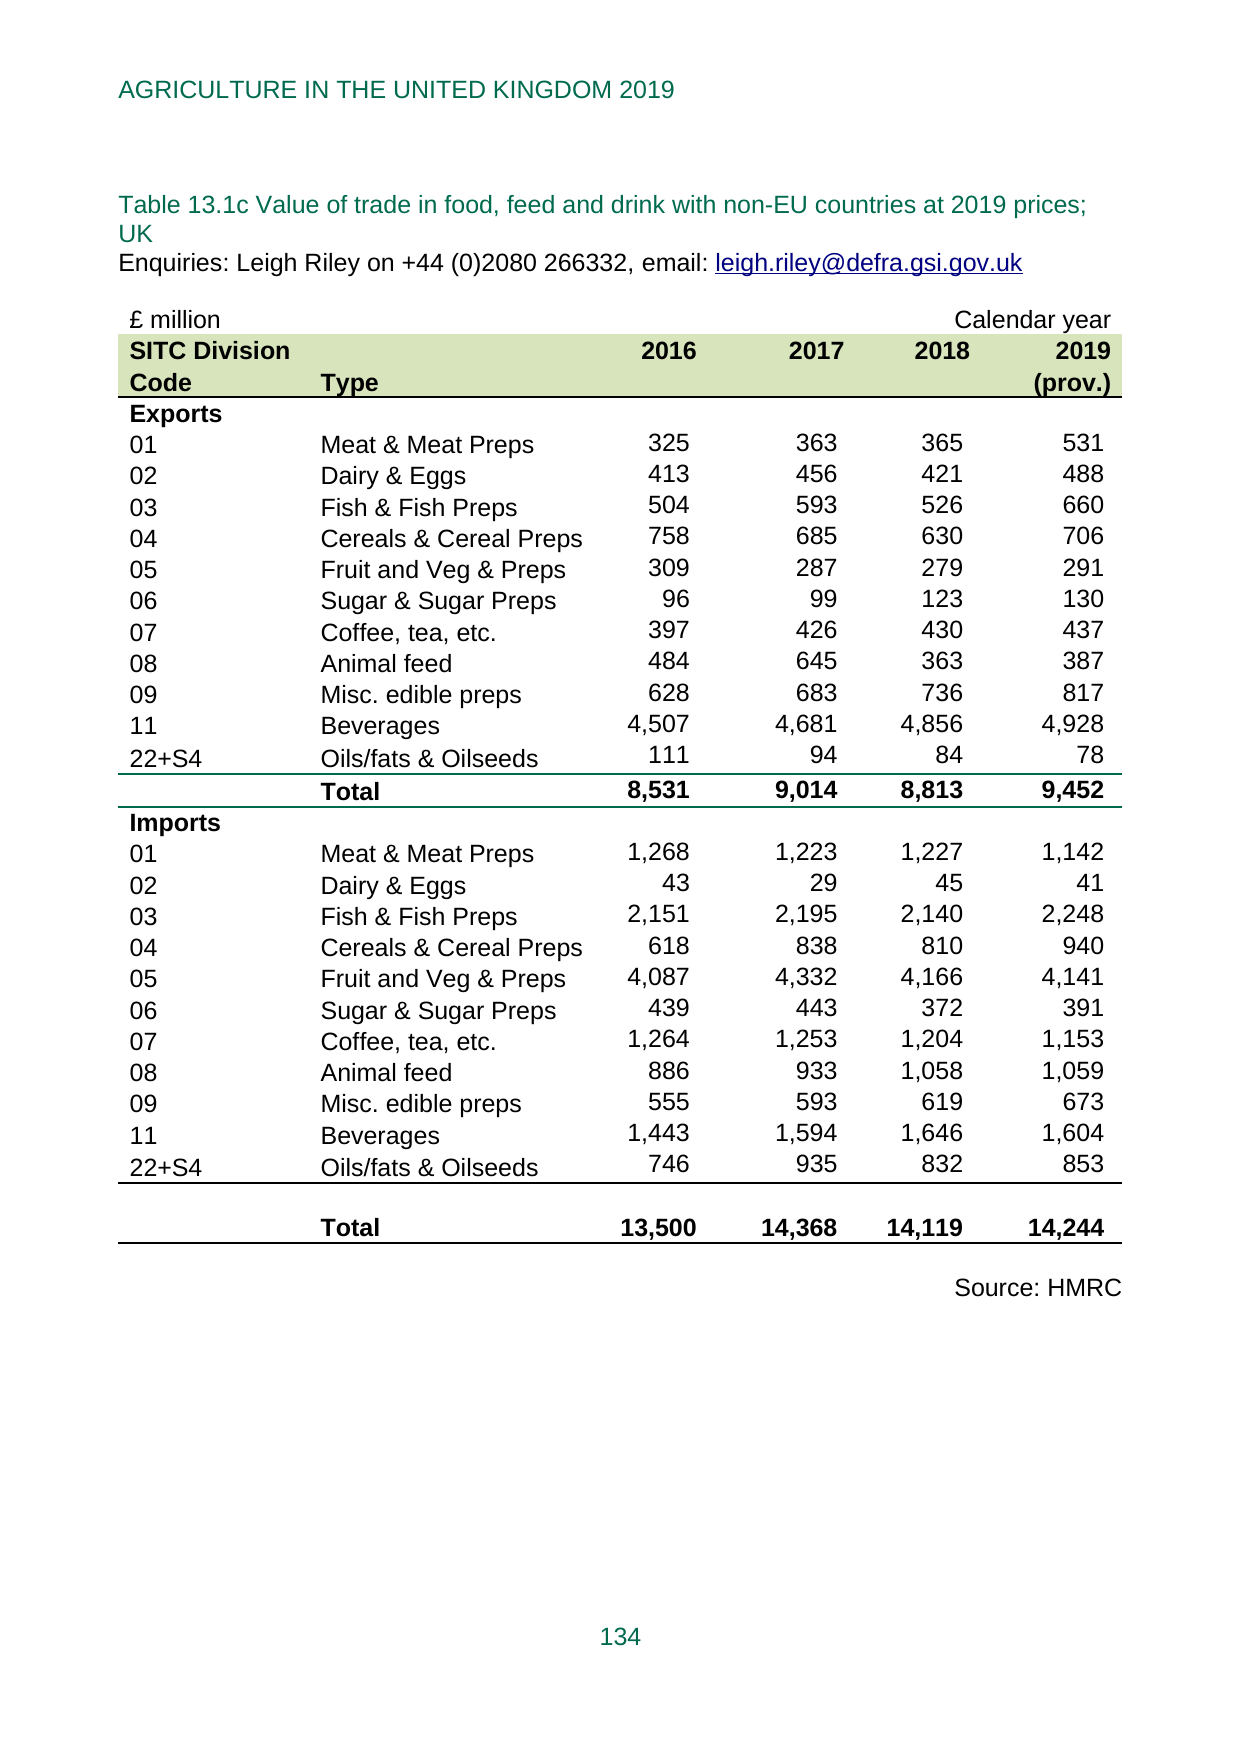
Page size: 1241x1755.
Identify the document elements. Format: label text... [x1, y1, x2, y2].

table_cell Sugar & Sugar Preps [309, 584, 604, 615]
table_cell Sugar & Sugar Preps [309, 993, 604, 1024]
table_cell [708, 398, 855, 427]
table_cell 628 [604, 678, 708, 709]
table_cell 1,058 [855, 1056, 981, 1087]
table_cell 1,153 [981, 1024, 1122, 1056]
table_cell [708, 808, 855, 837]
table_cell 8,531 [604, 775, 708, 806]
table_cell 1,059 [981, 1056, 1122, 1087]
table_cell Animal feed [309, 1056, 604, 1087]
table_cell 736 [855, 678, 981, 709]
table_cell Beverages [309, 709, 604, 740]
table_header 2019 [981, 334, 1122, 365]
table_cell 96 [604, 584, 708, 615]
table_cell 11 [118, 1118, 309, 1149]
table_cell 1,204 [855, 1024, 981, 1056]
table_cell 456 [708, 459, 855, 490]
table_cell 673 [981, 1087, 1122, 1118]
table_cell [118, 1184, 309, 1242]
table_cell [604, 398, 708, 427]
table_cell 309 [604, 553, 708, 584]
table_cell Oils/fats & Oilseeds [309, 740, 604, 773]
table_cell 2,195 [708, 899, 855, 931]
table_cell 9,452 [981, 775, 1122, 806]
table_cell 593 [708, 1087, 855, 1118]
table_cell 07 [118, 615, 309, 646]
subtitle Table 13.1c Value of trade in food, feed and drink with non-EU countries at 2019 prices; UK [118, 190, 1122, 247]
table_cell 09 [118, 1087, 309, 1118]
table_cell 03 [118, 490, 309, 521]
table_cell 45 [855, 868, 981, 899]
table_cell Type [309, 365, 604, 396]
table_cell 2,140 [855, 899, 981, 931]
table_cell 325 [604, 428, 708, 459]
table_cell 29 [708, 868, 855, 899]
table_cell Imports [118, 808, 309, 837]
table_cell 746 [604, 1149, 708, 1182]
table_cell 06 [118, 993, 309, 1024]
table_cell 01 [118, 428, 309, 459]
table_cell 14,368 [708, 1184, 855, 1242]
table_cell Fish & Fish Preps [309, 899, 604, 931]
table_cell 4,928 [981, 709, 1122, 740]
table_cell 1,142 [981, 837, 1122, 868]
table_cell 09 [118, 678, 309, 709]
table_cell 84 [855, 740, 981, 773]
table_cell 08 [118, 1056, 309, 1087]
table_cell (prov.) [981, 365, 1122, 396]
table_cell 391 [981, 993, 1122, 1024]
table_cell 1,268 [604, 837, 708, 868]
table_cell 488 [981, 459, 1122, 490]
table_cell 4,087 [604, 962, 708, 993]
table_cell 287 [708, 553, 855, 584]
table_cell 439 [604, 993, 708, 1024]
table_cell 111 [604, 740, 708, 773]
table_cell 22+S4 [118, 740, 309, 773]
table_cell Oils/fats & Oilseeds [309, 1149, 604, 1182]
table_cell Misc. edible preps [309, 678, 604, 709]
table_header [309, 334, 604, 365]
table_cell 14,119 [855, 1184, 981, 1242]
table_cell 13,500 [604, 1184, 708, 1242]
table_cell 4,507 [604, 709, 708, 740]
table_cell 387 [981, 646, 1122, 677]
table_cell 291 [981, 553, 1122, 584]
table_cell 9,014 [708, 775, 855, 806]
table_cell 619 [855, 1087, 981, 1118]
table_cell [855, 398, 981, 427]
table_cell [708, 365, 855, 396]
table_cell 1,646 [855, 1118, 981, 1149]
table_cell 99 [708, 584, 855, 615]
table_cell Coffee, tea, etc. [309, 615, 604, 646]
table_cell 421 [855, 459, 981, 490]
table_cell 123 [855, 584, 981, 615]
table_cell 685 [708, 521, 855, 552]
table_cell Misc. edible preps [309, 1087, 604, 1118]
table_cell 397 [604, 615, 708, 646]
table_cell 1,227 [855, 837, 981, 868]
table_cell 706 [981, 521, 1122, 552]
table_cell [981, 808, 1122, 837]
table_cell 05 [118, 962, 309, 993]
table_cell 555 [604, 1087, 708, 1118]
table_cell 05 [118, 553, 309, 584]
table_cell 08 [118, 646, 309, 677]
table_cell 4,332 [708, 962, 855, 993]
table_header 2018 [855, 334, 981, 365]
table_cell 426 [708, 615, 855, 646]
table_cell 484 [604, 646, 708, 677]
table_cell 43 [604, 868, 708, 899]
table_cell 4,681 [708, 709, 855, 740]
table_cell 365 [855, 428, 981, 459]
text Enquiries: Leigh Riley on +44 (0)2080 266332, email: leigh.riley@defra.gsi.gov.uk [118, 247, 1122, 276]
table_cell 645 [708, 646, 855, 677]
table_cell 430 [855, 615, 981, 646]
table_cell Meat & Meat Preps [309, 837, 604, 868]
table_cell 683 [708, 678, 855, 709]
table_cell [118, 775, 309, 806]
table_cell 886 [604, 1056, 708, 1087]
table_cell 02 [118, 868, 309, 899]
table_cell 2,248 [981, 899, 1122, 931]
table_cell [855, 365, 981, 396]
table_cell 363 [708, 428, 855, 459]
text Source: HMRC [118, 1273, 1122, 1301]
table_cell Meat & Meat Preps [309, 428, 604, 459]
table_cell 8,813 [855, 775, 981, 806]
table_cell 593 [708, 490, 855, 521]
table_cell 03 [118, 899, 309, 931]
table_cell 04 [118, 931, 309, 962]
table_cell Total [309, 1184, 604, 1242]
table_cell Total [309, 775, 604, 806]
table_cell Coffee, tea, etc. [309, 1024, 604, 1056]
table_cell 526 [855, 490, 981, 521]
table_cell 4,141 [981, 962, 1122, 993]
table_cell 1,594 [708, 1118, 855, 1149]
table_cell 372 [855, 993, 981, 1024]
table_cell 2,151 [604, 899, 708, 931]
table_cell 02 [118, 459, 309, 490]
table_cell Fruit and Veg & Preps [309, 553, 604, 584]
table_header 2016 [604, 334, 708, 365]
table_cell [309, 808, 604, 837]
table_cell 11 [118, 709, 309, 740]
table_cell Dairy & Eggs [309, 868, 604, 899]
table_cell Animal feed [309, 646, 604, 677]
table_cell 363 [855, 646, 981, 677]
table_cell [309, 398, 604, 427]
table_cell 413 [604, 459, 708, 490]
table_cell 279 [855, 553, 981, 584]
table_cell 832 [855, 1149, 981, 1182]
table_cell 130 [981, 584, 1122, 615]
table_cell Code [118, 365, 309, 396]
table_cell Exports [118, 398, 309, 427]
table_cell 1,264 [604, 1024, 708, 1056]
table_header SITC Division [118, 334, 309, 365]
table_cell 660 [981, 490, 1122, 521]
table_cell 14,244 [981, 1184, 1122, 1242]
table_cell Cereals & Cereal Preps [309, 931, 604, 962]
table_cell 618 [604, 931, 708, 962]
table_cell 817 [981, 678, 1122, 709]
table_cell Beverages [309, 1118, 604, 1149]
table_cell 07 [118, 1024, 309, 1056]
table_cell 1,443 [604, 1118, 708, 1149]
table_cell 940 [981, 931, 1122, 962]
table_cell 04 [118, 521, 309, 552]
table_cell 853 [981, 1149, 1122, 1182]
table_cell 94 [708, 740, 855, 773]
table_cell 531 [981, 428, 1122, 459]
table_cell 1,223 [708, 837, 855, 868]
table_cell [604, 365, 708, 396]
table_cell [855, 808, 981, 837]
table_cell Fish & Fish Preps [309, 490, 604, 521]
table_cell 810 [855, 931, 981, 962]
text £ million Calendar year [118, 305, 1122, 334]
table_cell 443 [708, 993, 855, 1024]
table_cell 933 [708, 1056, 855, 1087]
table_cell 630 [855, 521, 981, 552]
table_cell 01 [118, 837, 309, 868]
table_cell 758 [604, 521, 708, 552]
table_cell 1,253 [708, 1024, 855, 1056]
table_cell 22+S4 [118, 1149, 309, 1182]
table_cell 504 [604, 490, 708, 521]
table_cell [604, 808, 708, 837]
table_header 2017 [708, 334, 855, 365]
table_cell Cereals & Cereal Preps [309, 521, 604, 552]
table_cell 935 [708, 1149, 855, 1182]
table_cell 1,604 [981, 1118, 1122, 1149]
table_cell 41 [981, 868, 1122, 899]
table_cell Dairy & Eggs [309, 459, 604, 490]
table_cell 437 [981, 615, 1122, 646]
table_cell 4,856 [855, 709, 981, 740]
table_cell Fruit and Veg & Preps [309, 962, 604, 993]
table_cell 06 [118, 584, 309, 615]
table_cell [981, 398, 1122, 427]
table_cell 4,166 [855, 962, 981, 993]
table_cell 78 [981, 740, 1122, 773]
table_cell 838 [708, 931, 855, 962]
